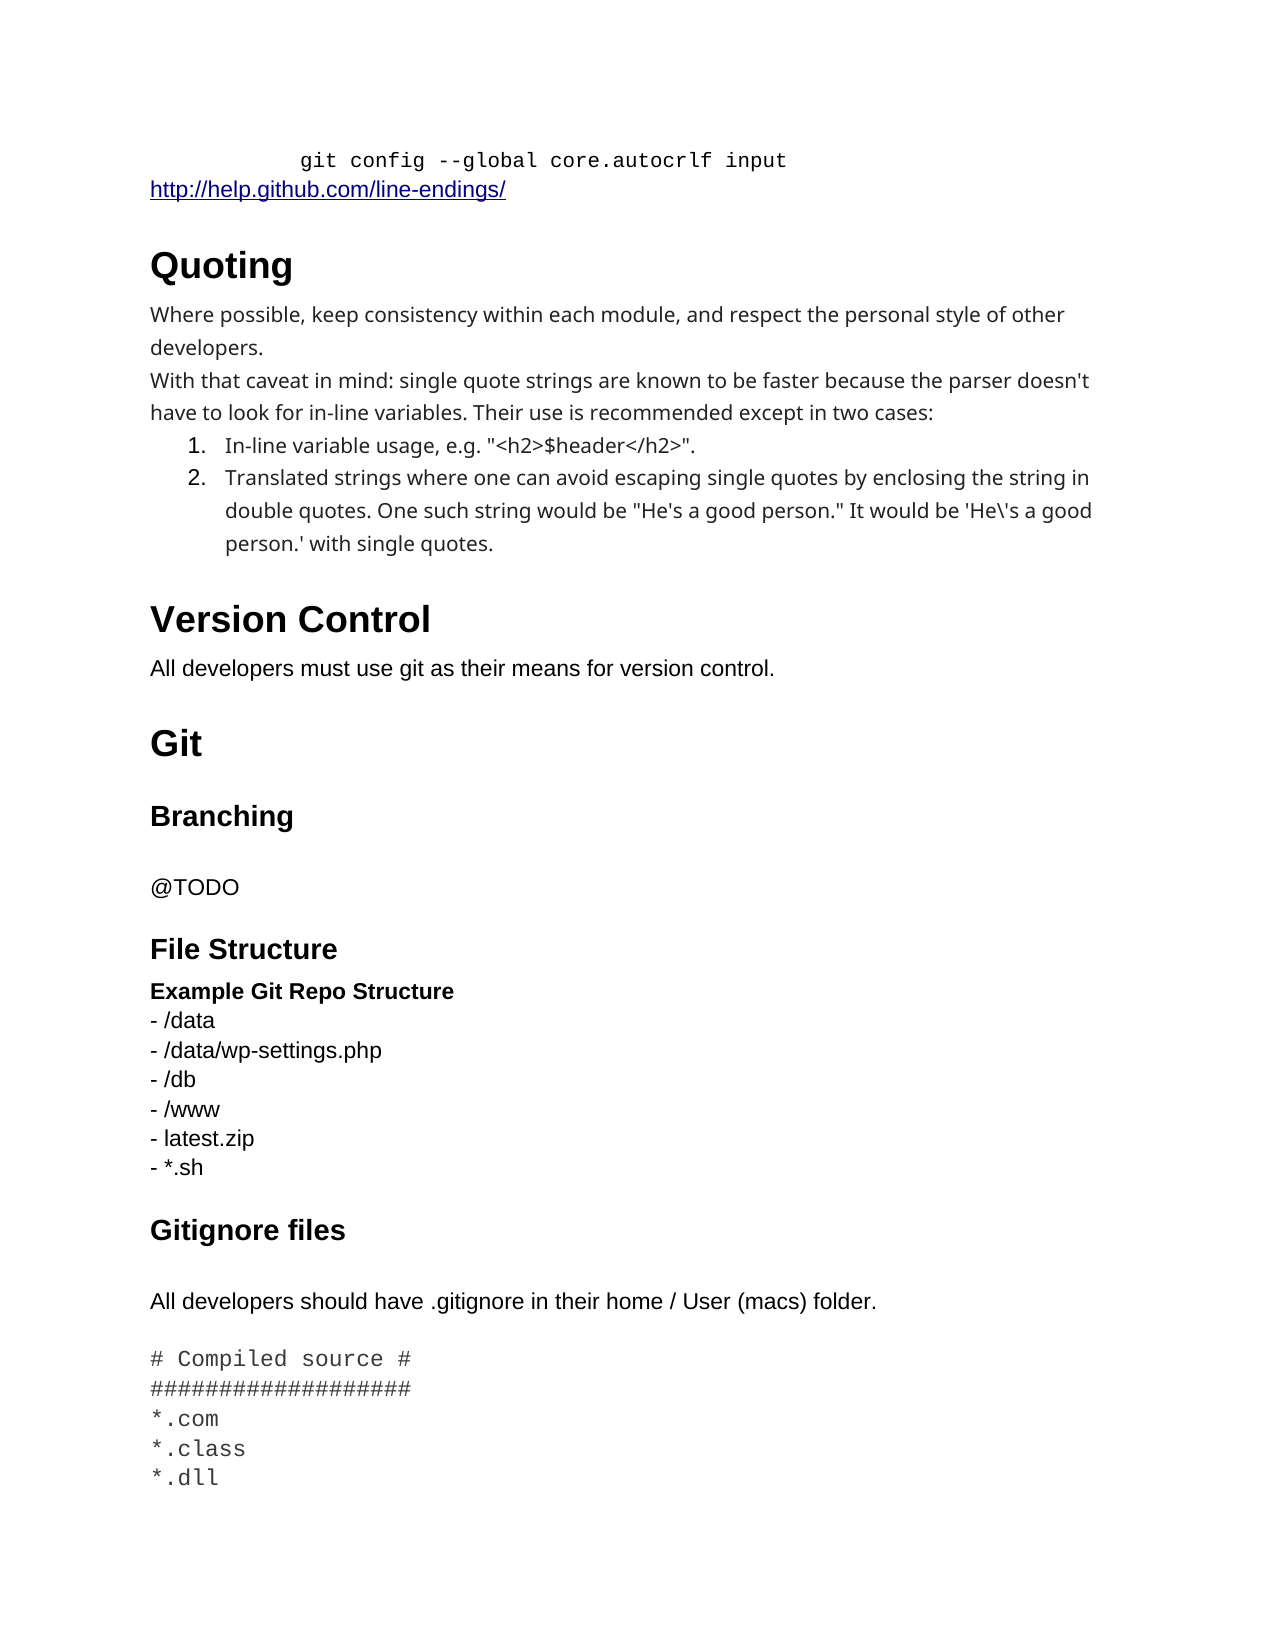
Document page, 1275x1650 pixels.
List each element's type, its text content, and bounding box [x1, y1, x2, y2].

text @TODO [150, 874, 1125, 900]
text - latest.zip [150, 1126, 1125, 1151]
text All developers should have .gitignore in their home / User (macs) folder. [150, 1289, 1125, 1314]
text - /www [150, 1096, 1125, 1122]
subtitle Branching [150, 799, 1125, 832]
list In-line variable usage, e.g. "<h2>$header</h2>". [187, 431, 1125, 459]
text git config --global core.autocrlf input [225, 150, 1125, 174]
list Translated strings where one can avoid escaping single quotes by enclosing the string in double quotes. One such string would be "He's a good person." It would be 'He\'s a good person.' with single quotes. [187, 463, 1125, 557]
text Example Git Repo Structure [150, 979, 1125, 1004]
subtitle Gitignore files [150, 1214, 1125, 1246]
text Where possible, keep consistency within each module, and respect the personal style of other developers. [150, 301, 1125, 362]
text All developers must use git as their means for version control. [150, 655, 1125, 681]
subtitle File Structure [150, 933, 1125, 966]
text # Compiled source # ################### *.com *.class *.dll [150, 1347, 1125, 1493]
text - /db [150, 1067, 1125, 1093]
subtitle Version Control [150, 599, 1125, 641]
text With that caveat in mind: single quote strings are known to be faster because the parser doesn't have to look for in-line variables. Their use is recommended except in two cases: [150, 366, 1125, 427]
text http://help.github.com/line-endings/ [150, 177, 1125, 203]
subtitle Quoting [150, 244, 1125, 286]
subtitle Git [150, 722, 1125, 764]
text - /data [150, 1008, 1125, 1034]
text - /data/wp-settings.php [150, 1038, 1125, 1063]
text - *.sh [150, 1155, 1125, 1181]
